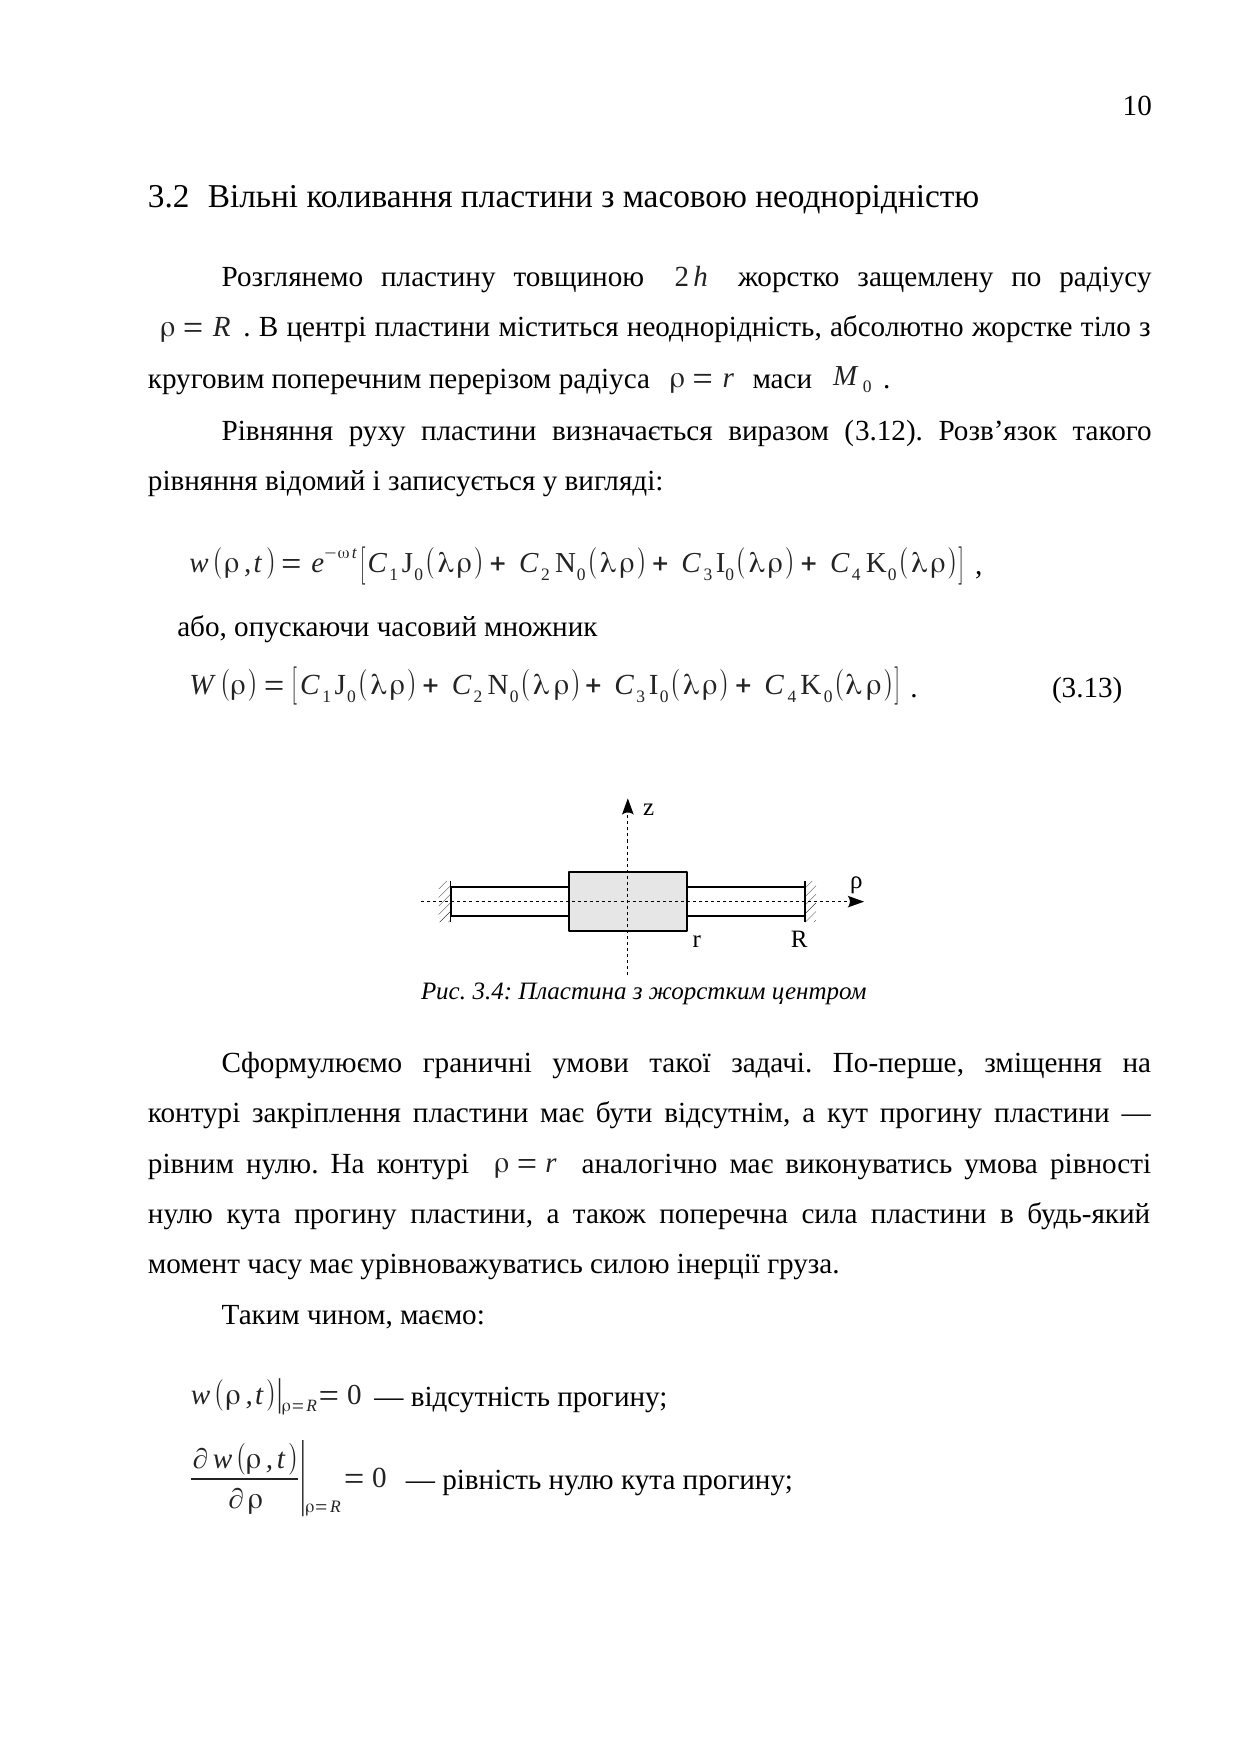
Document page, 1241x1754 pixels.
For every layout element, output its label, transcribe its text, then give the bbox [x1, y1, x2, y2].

text — відсутність прогину; [148, 1348, 1152, 1410]
text Рис. 3.4: Пластина з жорстким центром [421, 797, 878, 1005]
text або, опускаючи часовий множник [148, 579, 1152, 637]
text , [148, 514, 1152, 579]
text — рівність нулю кута прогину; [148, 1410, 1152, 1548]
text Розглянемо пластину товщиною жорстко защемлену по радіусу. В центрі пластини міститься неоднорідність, абсолютно жорстке тіло з круговим поперечним перерізом радіуса маси . [148, 259, 1152, 396]
text . (3.13) [148, 637, 1152, 737]
text Рівняння руху пластини визначається виразом (3.12). Розв’язок такого рівняння відомий і записується у вигляді: [148, 413, 1152, 496]
text Сформулюємо граничні умови такої задачі. По-перше, зміщення на контурі закріплення пластини має бути відсутнім, а кут прогину пластини — рівним нулю. На контурі аналогічно має виконуватись умова рівності нулю кута прогину пластини, а також поперечна сила пластини в будь-який момент часу має урівноважуватись силою інерції груза. [148, 760, 1152, 1280]
text Таким чином, маємо: [148, 1297, 1152, 1330]
subtitle Вільні коливання пластини з масовою неоднорідністю [148, 176, 1152, 215]
